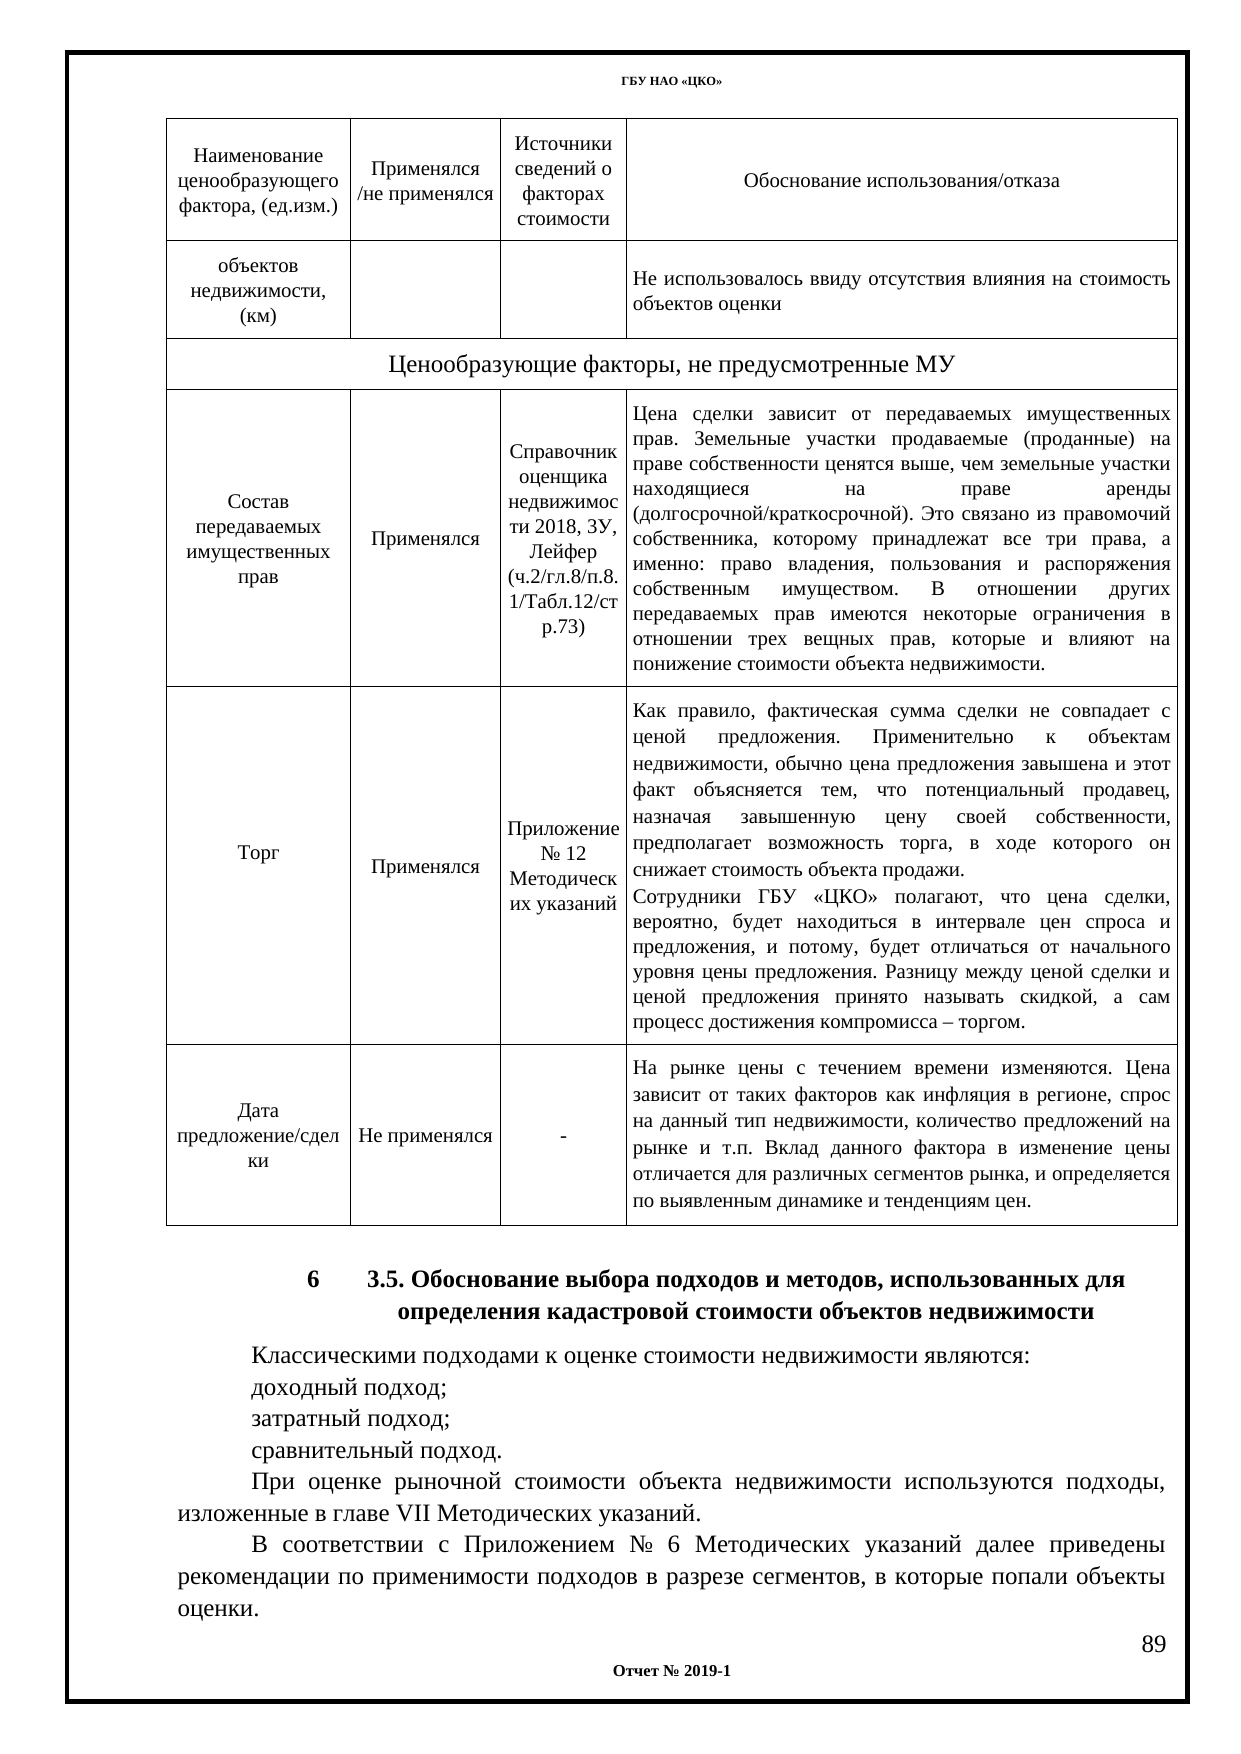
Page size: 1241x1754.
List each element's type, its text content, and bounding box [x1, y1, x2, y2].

table_cell Дата предложение/сделки [167, 1045, 350, 1224]
table_cell Не применялся [351, 1045, 500, 1224]
text затратный подход; [177, 1403, 1166, 1432]
table_cell - [501, 241, 626, 338]
text Классическими подходами к оценке стоимости недвижимости являются: [177, 1340, 1166, 1369]
table_cell [351, 241, 500, 338]
subtitle 3.5. Обоснование выбора подходов и методов, использованных для определения кадастровой стоимости объектов недвижимости [266, 1264, 1166, 1325]
table_cell Применялся [351, 687, 500, 1043]
table_cell - [501, 1045, 626, 1224]
table_cell Цена сделки зависит от передаваемых имущественных прав. Земельные участки продаваемые (проданные) на праве собственности ценятся выше, чем земельные участки находящиеся на праве аренды (долгосрочной/краткосрочной). Это связано из правомочий собственника, которому принадлежат все три права, а именно: право владения, пользования и распоряжения собственным имуществом. В отношении других передаваемых прав имеются некоторые ограничения в отношении трех вещных прав, которые и влияют на понижение стоимости объекта недвижимости. [627, 390, 1177, 686]
table_cell Применялся [351, 390, 500, 686]
text сравнительный подход. [177, 1435, 1166, 1464]
table_header Применялся /не применялся [351, 119, 500, 240]
text доходный подход; [177, 1372, 1166, 1401]
table_cell Как правило, фактическая сумма сделки не совпадает с ценой предложения. Применительно к объектам недвижимости, обычно цена предложения завышена и этот факт объясняется тем, что потенциальный продавец, назначая завышенную цену своей собственности, предполагает возможность торга, в ходе которого он снижает стоимость объекта продажи. Сотрудники ГБУ «ЦКО» полагают, что цена сделки, вероятно, будет находиться в интервале цен спроса и предложения, и потому, будет отличаться от начального уровня цены предложения. Разницу между ценой сделки и ценой предложения принято называть скидкой, а сам процесс достижения компромисса – торгом. [627, 687, 1177, 1043]
table_header Наименование ценообразующего фактора, (ед.изм.) [167, 119, 350, 240]
table_cell Торг [167, 687, 350, 1043]
table_cell Приложение № 12 Методических указаний [501, 687, 626, 1043]
table_header Обоснование использования/отказа [627, 119, 1177, 240]
text В соответствии с Приложением № 6 Методических указаний далее приведены рекомендации по применимости подходов в разрезе сегментов, в которые попали объекты оценки. [177, 1529, 1166, 1621]
table_cell объектов недвижимости, (км) [167, 241, 350, 338]
table_header Источники сведений о факторах стоимости [501, 119, 626, 240]
table_cell Не использовалось ввиду отсутствия влияния на стоимость объектов оценки [627, 241, 1177, 338]
text При оценке рыночной стоимости объекта недвижимости используются подходы, изложенные в главе VII Методических указаний. [177, 1466, 1166, 1527]
table_cell На рынке цены с течением времени изменяются. Цена зависит от таких факторов как инфляция в регионе, спрос на данный тип недвижимости, количество предложений на рынке и т.п. Вклад данного фактора в изменение цены отличается для различных сегментов рынка, и определяется по выявленным динамике и тенденциям цен. [627, 1045, 1177, 1224]
table_cell Состав передаваемых имущественных прав [167, 390, 350, 686]
table_cell Справочник оценщика недвижимости 2018, 3У, Лейфер (ч.2/гл.8/п.8.1/Табл.12/стр.73) [501, 390, 626, 686]
table_cell Ценообразующие факторы, не предусмотренные МУ [167, 339, 1177, 389]
